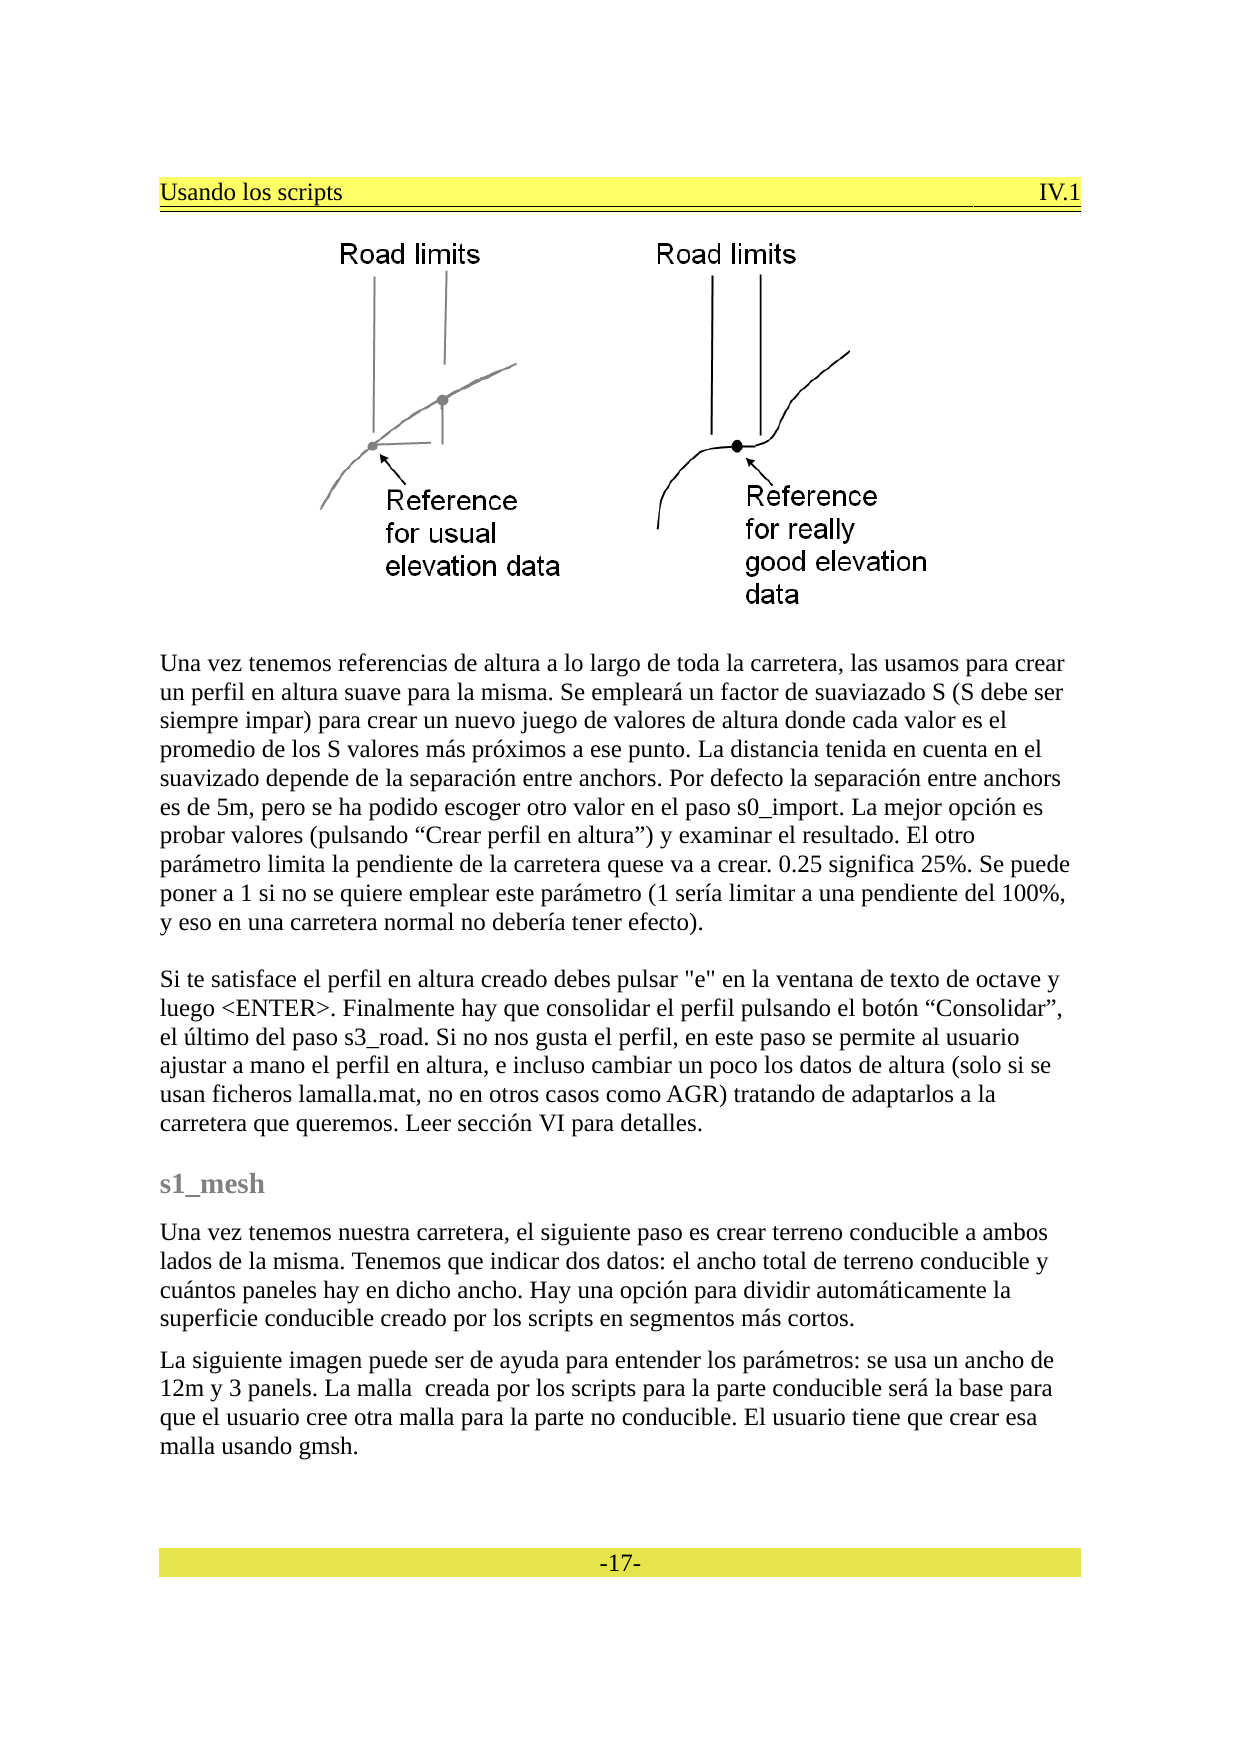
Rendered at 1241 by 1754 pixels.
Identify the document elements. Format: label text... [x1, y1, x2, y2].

picture [301, 240, 939, 619]
subtitle s1_mesh [159, 1166, 1081, 1199]
text Una vez tenemos referencias de altura a lo largo de toda la carretera, las usamos para crear un perfil en altura suave para la misma. Se empleará un factor de suaviazado S (S debe ser siempre impar) para crear un nuevo juego de valores de altura donde cada valor es el promedio de los S valores más próximos a ese punto. La distancia tenida en cuenta en el suavizado depende de la separación entre anchors. Por defecto la separación entre anchors es de 5m, pero se ha podido escoger otro valor en el paso s0_import. La mejor opción es probar valores (pulsando “Crear perfil en altura”) y examinar el resultado. El otro parámetro limita la pendiente de la carretera quese va a crear. 0.25 significa 25%. Se puede poner a 1 si no se quiere emplear este parámetro (1 sería limitar a una pendiente del 100%, y eso en una carretera normal no debería tener efecto). [159, 648, 1081, 935]
text Una vez tenemos nuestra carretera, el siguiente paso es crear terreno conducible a ambos lados de la misma. Tenemos que indicar dos datos: el ancho total de terreno conducible y cuántos paneles hay en dicho ancho. Hay una opción para dividir automáticamente la superficie conducible creado por los scripts en segmentos más cortos. [159, 1217, 1081, 1332]
text Si te satisface el perfil en altura creado debes pulsar "e" en la ventana de texto de octave y luego <ENTER>. Finalmente hay que consolidar el perfil pulsando el botón “Consolidar”, el último del paso s3_road. Si no nos gusta el perfil, en este paso se permite al usuario ajustar a mano el perfil en altura, e incluso cambiar un poco los datos de altura (solo si se usan ficheros lamalla.mat, no en otros casos como AGR) tratando de adaptarlos a la carretera que queremos. Leer sección VI para detalles. [159, 964, 1081, 1137]
text La siguiente imagen puede ser de ayuda para entender los parámetros: se usa un ancho de 12m y 3 panels. La malla creada por los scripts para la parte conducible será la base para que el usuario cree otra malla para la parte no conducible. El usuario tiene que crear esa malla usando gmsh. [159, 1345, 1081, 1460]
